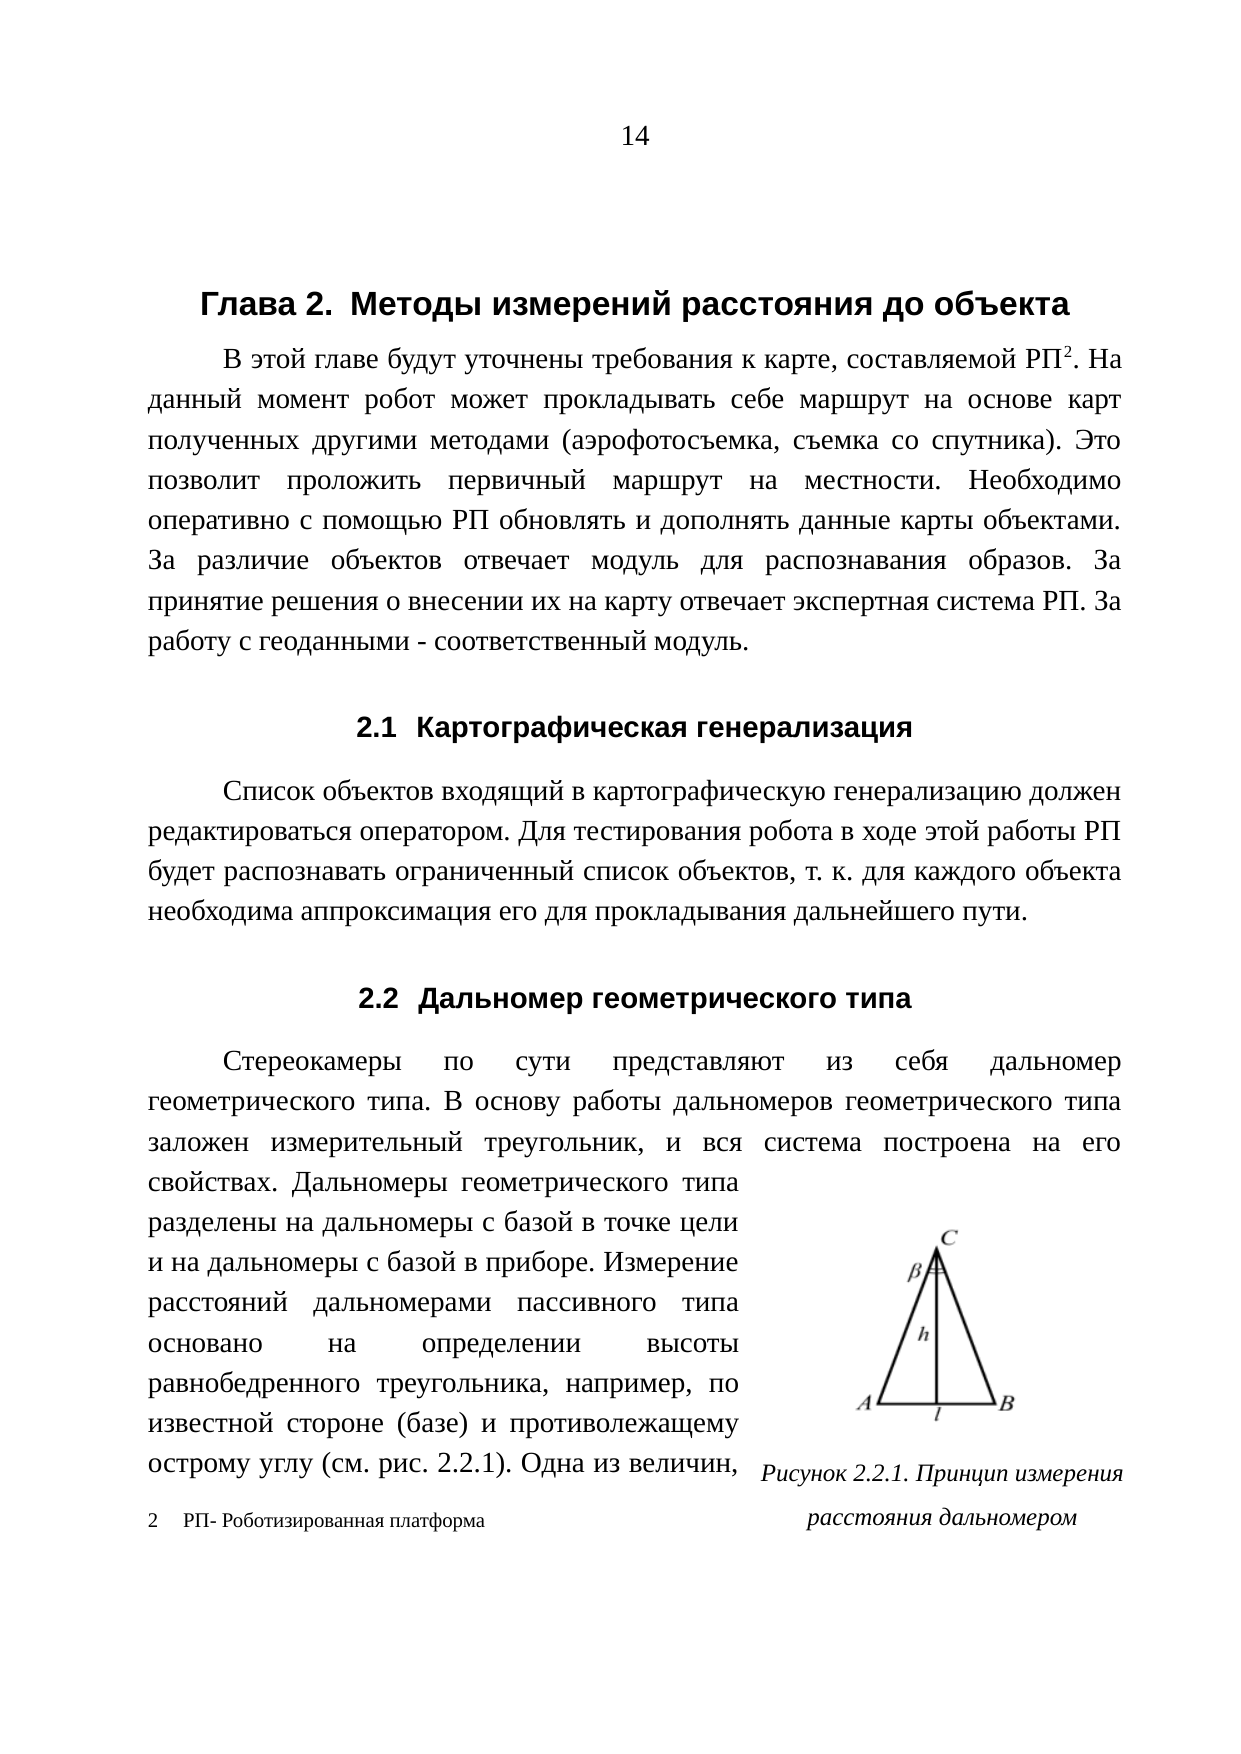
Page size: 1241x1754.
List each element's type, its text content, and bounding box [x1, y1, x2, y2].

text Рисунок 2.2.1. Принцип измерения расстояния дальномером [758, 1432, 1128, 1530]
text В этой главе будут уточнены требования к карте, составляемой РП. На данный момент робот может прокладывать себе маршрут на основе карт полученных другими методами (аэрофотосъемка, съемка со спутника). Это позволит проложить первичный маршрут на местности. Необходимо оперативно с помощью РП обновлять и дополнять данные карты объектами. За различие объектов отвечает модуль для распознавания образов. За принятие решения о внесении их на карту отвечает экспертная система РП. За работу с геоданными - соответственный модуль. [148, 341, 1122, 656]
text РП- Роботизированная платформа [148, 1508, 758, 1532]
text Стереокамеры по сути представляют из себя дальномер геометрического типа. В основу работы дальномеров геометрического типа заложен измерительный треугольник, и вся система построена на его свойствах. Дальномеры геометрического типа разделены на дальномеры с базой в точке цели и на дальномеры с базой в приборе. Измерение расстояний дальномерами пассивного типа основано на определении высоты равнобедренного треугольника, например, по известной стороне (базе) и противолежащему острому углу (см. рис. 2.2.1). Одна из величин, [148, 1043, 1139, 1537]
subtitle Методы измерений расстояния до объекта [148, 283, 1122, 322]
text Список объектов входящий в картографическую генерализацию должен редактироваться оператором. Для тестирования робота в ходе этой работы РП будет распознавать ограниченный список объектов, т. к. для каждого объекта необходима аппроксимация его для прокладывания дальнейшего пути. [148, 773, 1122, 927]
subtitle Картографическая генерализация [148, 710, 1122, 744]
subtitle Дальномер геометрического типа [148, 981, 1122, 1014]
picture [758, 1206, 1129, 1432]
